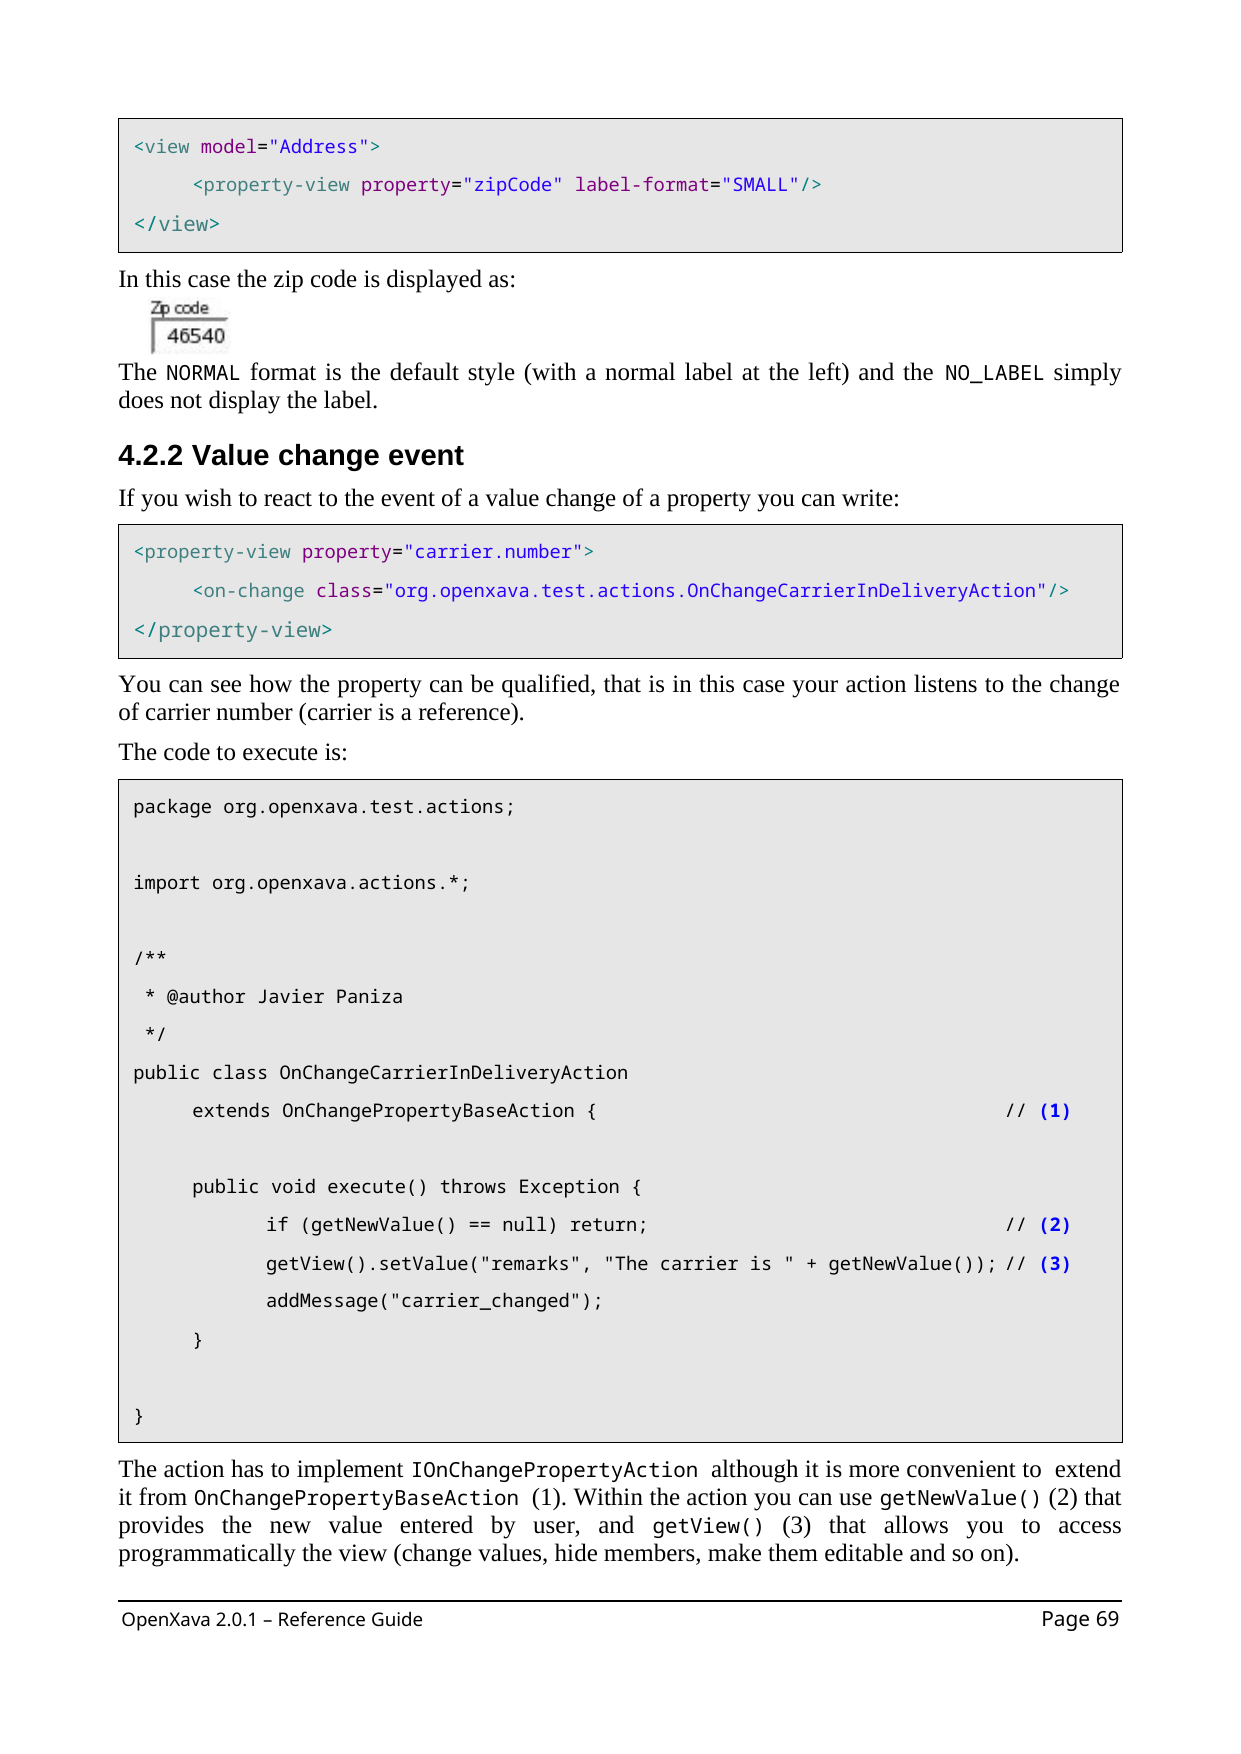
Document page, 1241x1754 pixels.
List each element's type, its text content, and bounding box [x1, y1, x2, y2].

text } [119, 1311, 1122, 1349]
text import org.openxava.actions.*; [119, 855, 1122, 893]
text In this case the zip code is displayed as: [118, 265, 1122, 292]
text The NORMAL format is the default style (with a normal label at the left) and the NO_LABEL simply does not display the label. [118, 358, 1122, 414]
text addMessage("carrier_changed"); [119, 1273, 1122, 1311]
text getView().setValue("remarks", "The carrier is " + getNewValue()); // (3) [119, 1235, 1122, 1273]
text <on-change class="org.openxava.test.actions.OnChangeCarrierInDeliveryAction"/> [119, 562, 1122, 600]
text } [119, 1387, 1122, 1442]
text The code to execute is: [118, 738, 1122, 766]
text If you wish to react to the event of a value change of a property you can write: [118, 484, 1122, 512]
text if (getNewValue() == null) return; // (2) [119, 1197, 1122, 1235]
text <property-view property="zipCode" label-format="SMALL"/> [119, 156, 1122, 194]
text The action has to implement IOnChangePropertyAction although it is more convenient to extend it from OnChangePropertyBaseAction (1). Within the action you can use getNewValue() (2) that provides the new value entered by user, and getView() (3) that allows you to access programmatically the view (change values, hide members, make them editable and so on). [118, 1455, 1122, 1567]
subtitle Value change event [118, 439, 1122, 471]
text <view model="Address"> [119, 119, 1122, 156]
text /** [119, 931, 1122, 969]
text package org.openxava.test.actions; [119, 780, 1122, 817]
text * @author Javier Paniza [119, 969, 1122, 1007]
text extends OnChangePropertyBaseAction { // (1) [119, 1083, 1122, 1121]
text You can see how the property can be qualified, that is in this case your action listens to the change of carrier number (carrier is a reference). [118, 671, 1122, 726]
text */ [119, 1007, 1122, 1045]
text <property-view property="carrier.number"> [119, 525, 1122, 562]
text </view> [119, 194, 1122, 252]
text </property-view> [119, 600, 1122, 658]
text public void execute() throws Exception { [119, 1159, 1122, 1197]
picture [148, 297, 232, 358]
text public class OnChangeCarrierInDeliveryAction [119, 1045, 1122, 1083]
